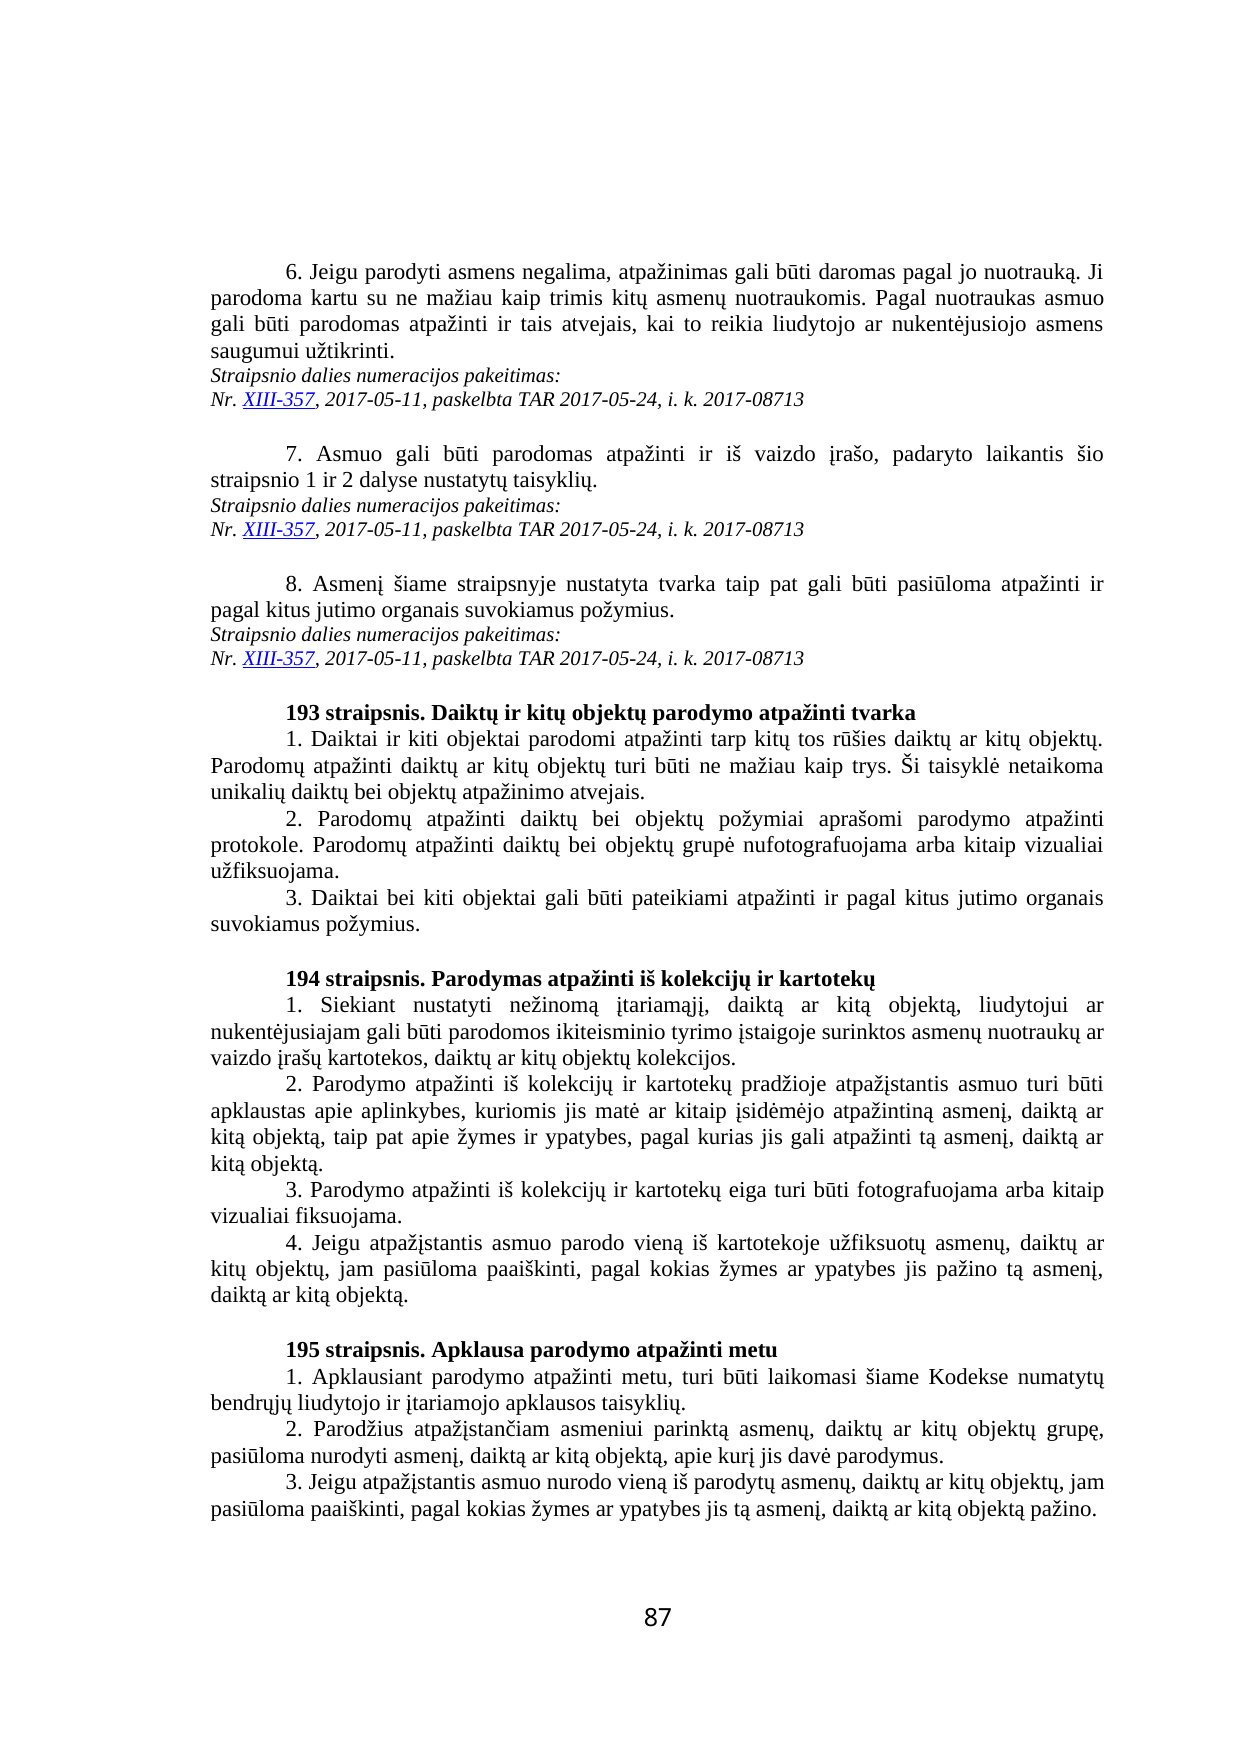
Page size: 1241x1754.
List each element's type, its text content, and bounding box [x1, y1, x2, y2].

text 2. Parodomų atpažinti daiktų bei objektų požymiai aprašomi parodymo atpažinti protokole. Parodomų atpažinti daiktų bei objektų grupė nufotografuojama arba kitaip vizualiai užfiksuojama. [210, 804, 1105, 884]
text 3. Parodymo atpažinti iš kolekcijų ir kartotekų eiga turi būti fotografuojama arba kitaip vizualiai fiksuojama. [210, 1176, 1105, 1229]
text 1. Daiktai ir kiti objektai parodomi atpažinti tarp kitų tos rūšies daiktų ar kitų objektų. Parodomų atpažinti daiktų ar kitų objektų turi būti ne mažiau kaip trys. Ši taisyklė netaikoma unikalių daiktų bei objektų atpažinimo atvejais. [210, 726, 1105, 804]
text Straipsnio dalies numeracijos pakeitimas: [210, 493, 1105, 517]
text 1. Siekiant nustatyti nežinomą įtariamąjį, daiktą ar kitą objektą, liudytojui ar nukentėjusiajam gali būti parodomos ikiteisminio tyrimo įstaigoje surinktos asmenų nuotraukų ar vaizdo įrašų kartotekos, daiktų ar kitų objektų kolekcijos. [210, 991, 1105, 1071]
text Straipsnio dalies numeracijos pakeitimas: [210, 363, 1105, 387]
text Nr. XIII-357, 2017-05-11, paskelbta TAR 2017-05-24, i. k. 2017-08713 [210, 517, 1105, 541]
text 3. Daiktai bei kiti objektai gali būti pateikiami atpažinti ir pagal kitus jutimo organais suvokiamus požymius. [210, 884, 1105, 936]
text Nr. XIII-357, 2017-05-11, paskelbta TAR 2017-05-24, i. k. 2017-08713 [210, 387, 1105, 411]
text Straipsnio dalies numeracijos pakeitimas: [210, 622, 1105, 646]
text 1. Apklausiant parodymo atpažinti metu, turi būti laikomasi šiame Kodekse numatytų bendrųjų liudytojo ir įtariamojo apklausos taisyklių. [210, 1363, 1105, 1416]
text 195 straipsnis. Apklausa parodymo atpažinti metu [210, 1336, 1105, 1363]
text 2. Parodymo atpažinti iš kolekcijų ir kartotekų pradžioje atpažįstantis asmuo turi būti apklaustas apie aplinkybes, kuriomis jis matė ar kitaip įsidėmėjo atpažintiną asmenį, daiktą ar kitą objektą, taip pat apie žymes ir ypatybes, pagal kurias jis gali atpažinti tą asmenį, daiktą ar kitą objektą. [210, 1071, 1105, 1176]
text 8. Asmenį šiame straipsnyje nustatyta tvarka taip pat gali būti pasiūloma atpažinti ir pagal kitus jutimo organais suvokiamus požymius. [210, 569, 1105, 622]
text Nr. XIII-357, 2017-05-11, paskelbta TAR 2017-05-24, i. k. 2017-08713 [210, 646, 1105, 670]
text 7. Asmuo gali būti parodomas atpažinti ir iš vaizdo įrašo, padaryto laikantis šio straipsnio 1 ir 2 dalyse nustatytų taisyklių. [210, 440, 1105, 493]
text 3. Jeigu atpažįstantis asmuo nurodo vieną iš parodytų asmenų, daiktų ar kitų objektų, jam pasiūloma paaiškinti, pagal kokias žymes ar ypatybes jis tą asmenį, daiktą ar kitą objektą pažino. [210, 1468, 1105, 1521]
text 193 straipsnis. Daiktų ir kitų objektų parodymo atpažinti tvarka [210, 699, 1105, 726]
text 2. Parodžius atpažįstančiam asmeniui parinktą asmenų, daiktų ar kitų objektų grupę, pasiūloma nurodyti asmenį, daiktą ar kitą objektą, apie kurį jis davė parodymus. [210, 1416, 1105, 1468]
text 194 straipsnis. Parodymas atpažinti iš kolekcijų ir kartotekų [210, 965, 1105, 991]
text 4. Jeigu atpažįstantis asmuo parodo vieną iš kartotekoje užfiksuotų asmenų, daiktų ar kitų objektų, jam pasiūloma paaiškinti, pagal kokias žymes ar ypatybes jis pažino tą asmenį, daiktą ar kitą objektą. [210, 1229, 1105, 1308]
text 6. Jeigu parodyti asmens negalima, atpažinimas gali būti daromas pagal jo nuotrauką. Ji parodoma kartu su ne mažiau kaip trimis kitų asmenų nuotraukomis. Pagal nuotraukas asmuo gali būti parodomas atpažinti ir tais atvejais, kai to reikia liudytojo ar nukentėjusiojo asmens saugumui užtikrinti. [210, 258, 1105, 363]
